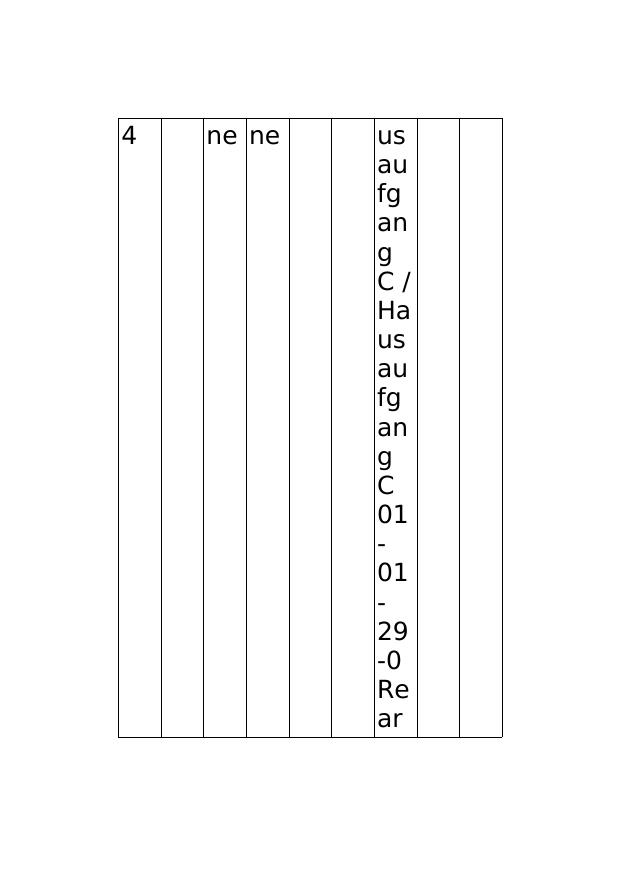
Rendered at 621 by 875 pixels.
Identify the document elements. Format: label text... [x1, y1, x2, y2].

table_cell [418, 119, 459, 737]
table_cell [332, 119, 374, 737]
table_cell [290, 119, 331, 737]
table_cell [460, 119, 502, 737]
table_cell [162, 119, 203, 737]
table_cell usaufgang C / Hausaufgang C 01-01-29-0 Rear [375, 119, 417, 737]
table_cell ne [204, 119, 246, 737]
table_cell 4 [119, 119, 161, 737]
table_cell ne [247, 119, 289, 737]
